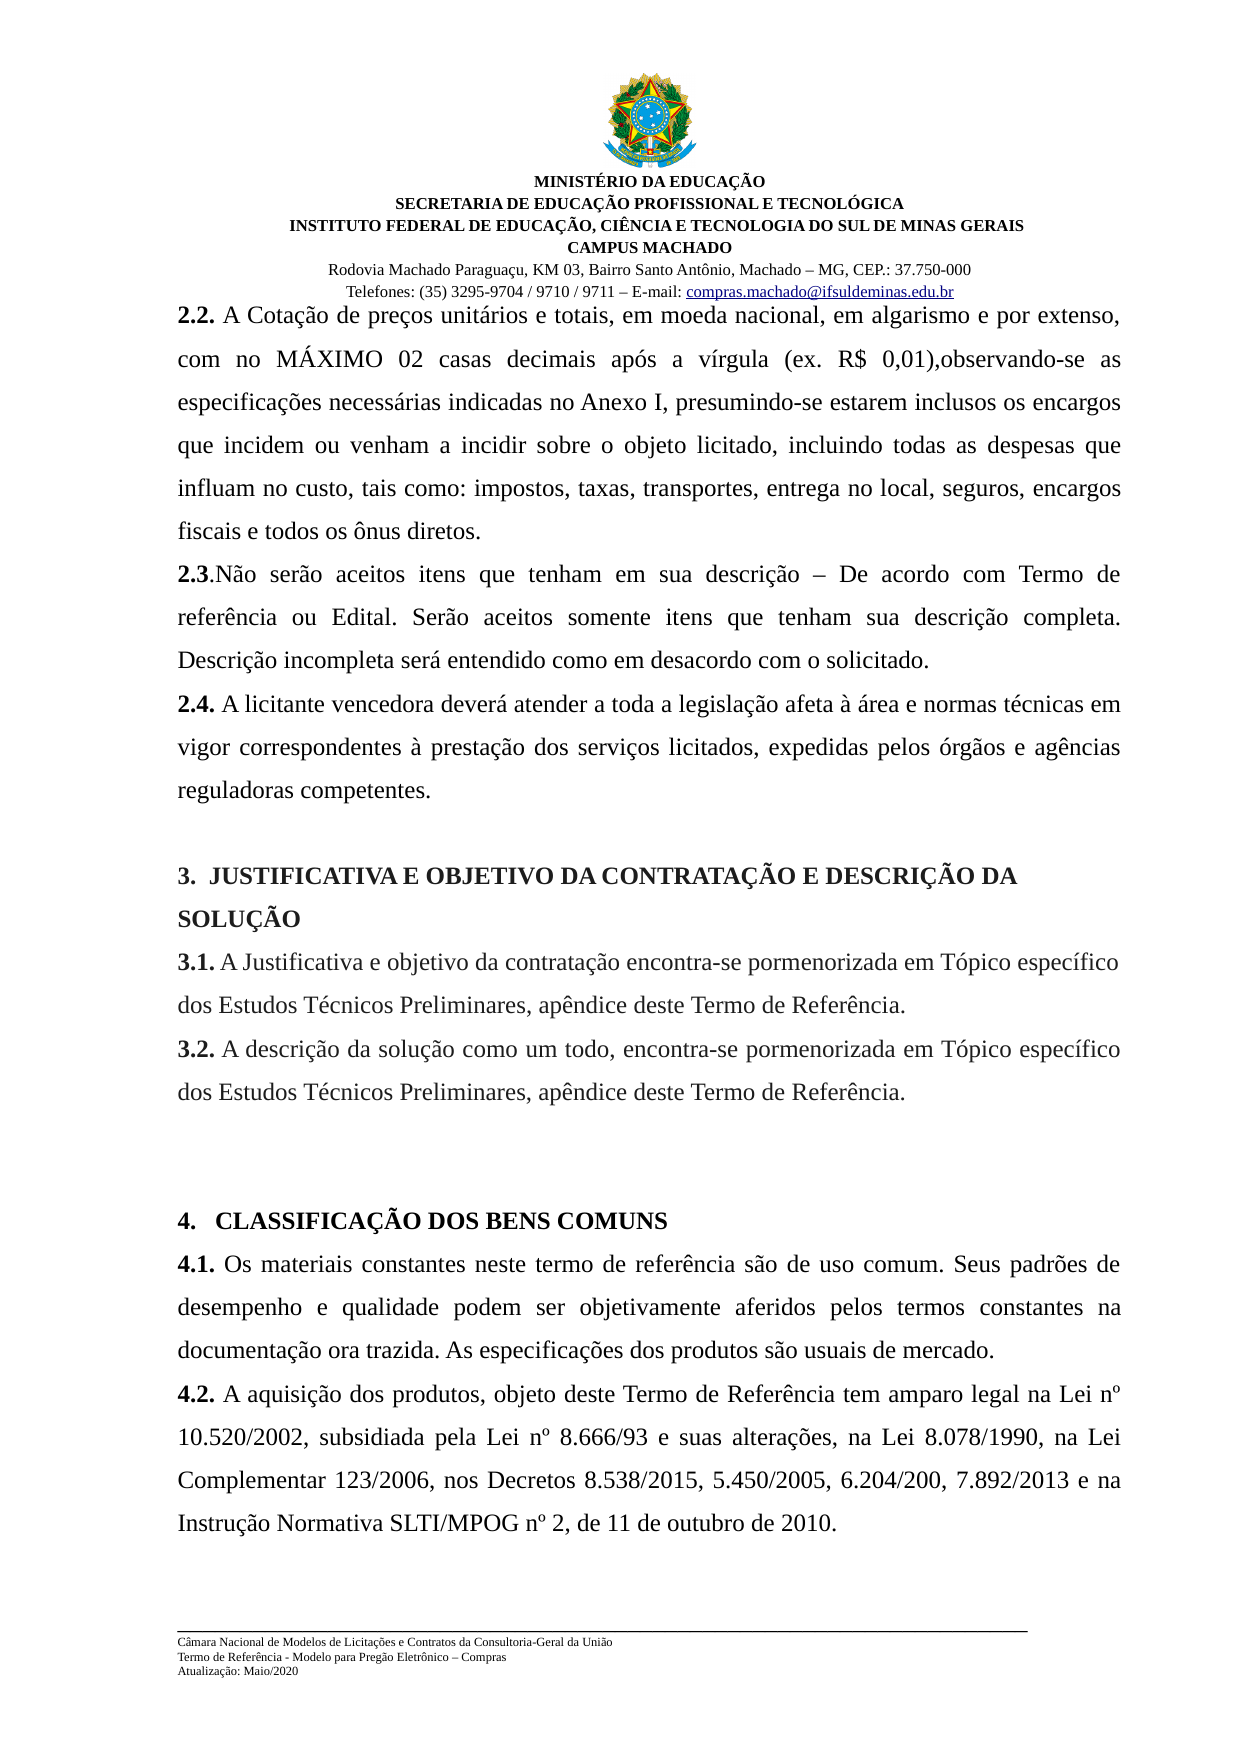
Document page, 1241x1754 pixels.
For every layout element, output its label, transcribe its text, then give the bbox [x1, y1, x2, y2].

text 4. CLASSIFICAÇÃO DOS BENS COMUNS [177, 1206, 1122, 1235]
text 3.1. A Justificativa e objetivo da contratação encontra-se pormenorizada em Tópico específico dos Estudos Técnicos Preliminares, apêndice deste Termo de Referência. [177, 947, 1122, 1019]
picture [669, 149, 680, 155]
text 2.2. A Cotação de preços unitários e totais, em moeda nacional, em algarismo e por extenso, com no MÁXIMO 02 casas decimais após a vírgula (ex. R$ 0,01),observando-se as especificações necessárias indicadas no Anexo I, presumindo-se estarem inclusos os encargos que incidem ou venham a incidir sobre o objeto licitado, incluindo todas as despesas que influam no custo, tais como: impostos, taxas, transportes, entrega no local, seguros, encargos fiscais e todos os ônus diretos. [177, 301, 1122, 545]
picture [643, 163, 658, 168]
text 3.2. A descrição da solução como um todo, encontra-se pormenorizada em Tópico específico dos Estudos Técnicos Preliminares, apêndice deste Termo de Referência. [177, 1034, 1122, 1106]
text 3. JUSTIFICATIVA E OBJETIVO DA CONTRATAÇÃO E DESCRIÇÃO DA SOLUÇÃO [177, 861, 1122, 933]
text 4.1. Os materiais constantes neste termo de referência são de uso comum. Seus padrões de desempenho e qualidade podem ser objetivamente aferidos pelos termos constantes na documentação ora trazida. As especificações dos produtos são usuais de mercado. [177, 1249, 1122, 1364]
text 2.3.Não serão aceitos itens que tenham em sua descrição – De acordo com Termo de referência ou Edital. Serão aceitos somente itens que tenham sua descrição completa. Descrição incompleta será entendido como em desacordo com o solicitado. [177, 559, 1122, 674]
text 4.2. A aquisição dos produtos, objeto deste Termo de Referência tem amparo legal na Lei nº 10.520/2002, subsidiada pela Lei nº 8.666/93 e suas alterações, na Lei 8.078/1990, na Lei Complementar 123/2006, nos Decretos 8.538/2015, 5.450/2005, 6.204/200, 7.892/2013 e na Instrução Normativa SLTI/MPOG nº 2, de 11 de outubro de 2010. [177, 1379, 1122, 1537]
picture [603, 73, 697, 168]
text 2.4. A licitante vencedora deverá atender a toda a legislação afeta à área e normas técnicas em vigor correspondentes à prestação dos serviços licitados, expedidas pelos órgãos e agências reguladoras competentes. [177, 689, 1122, 804]
